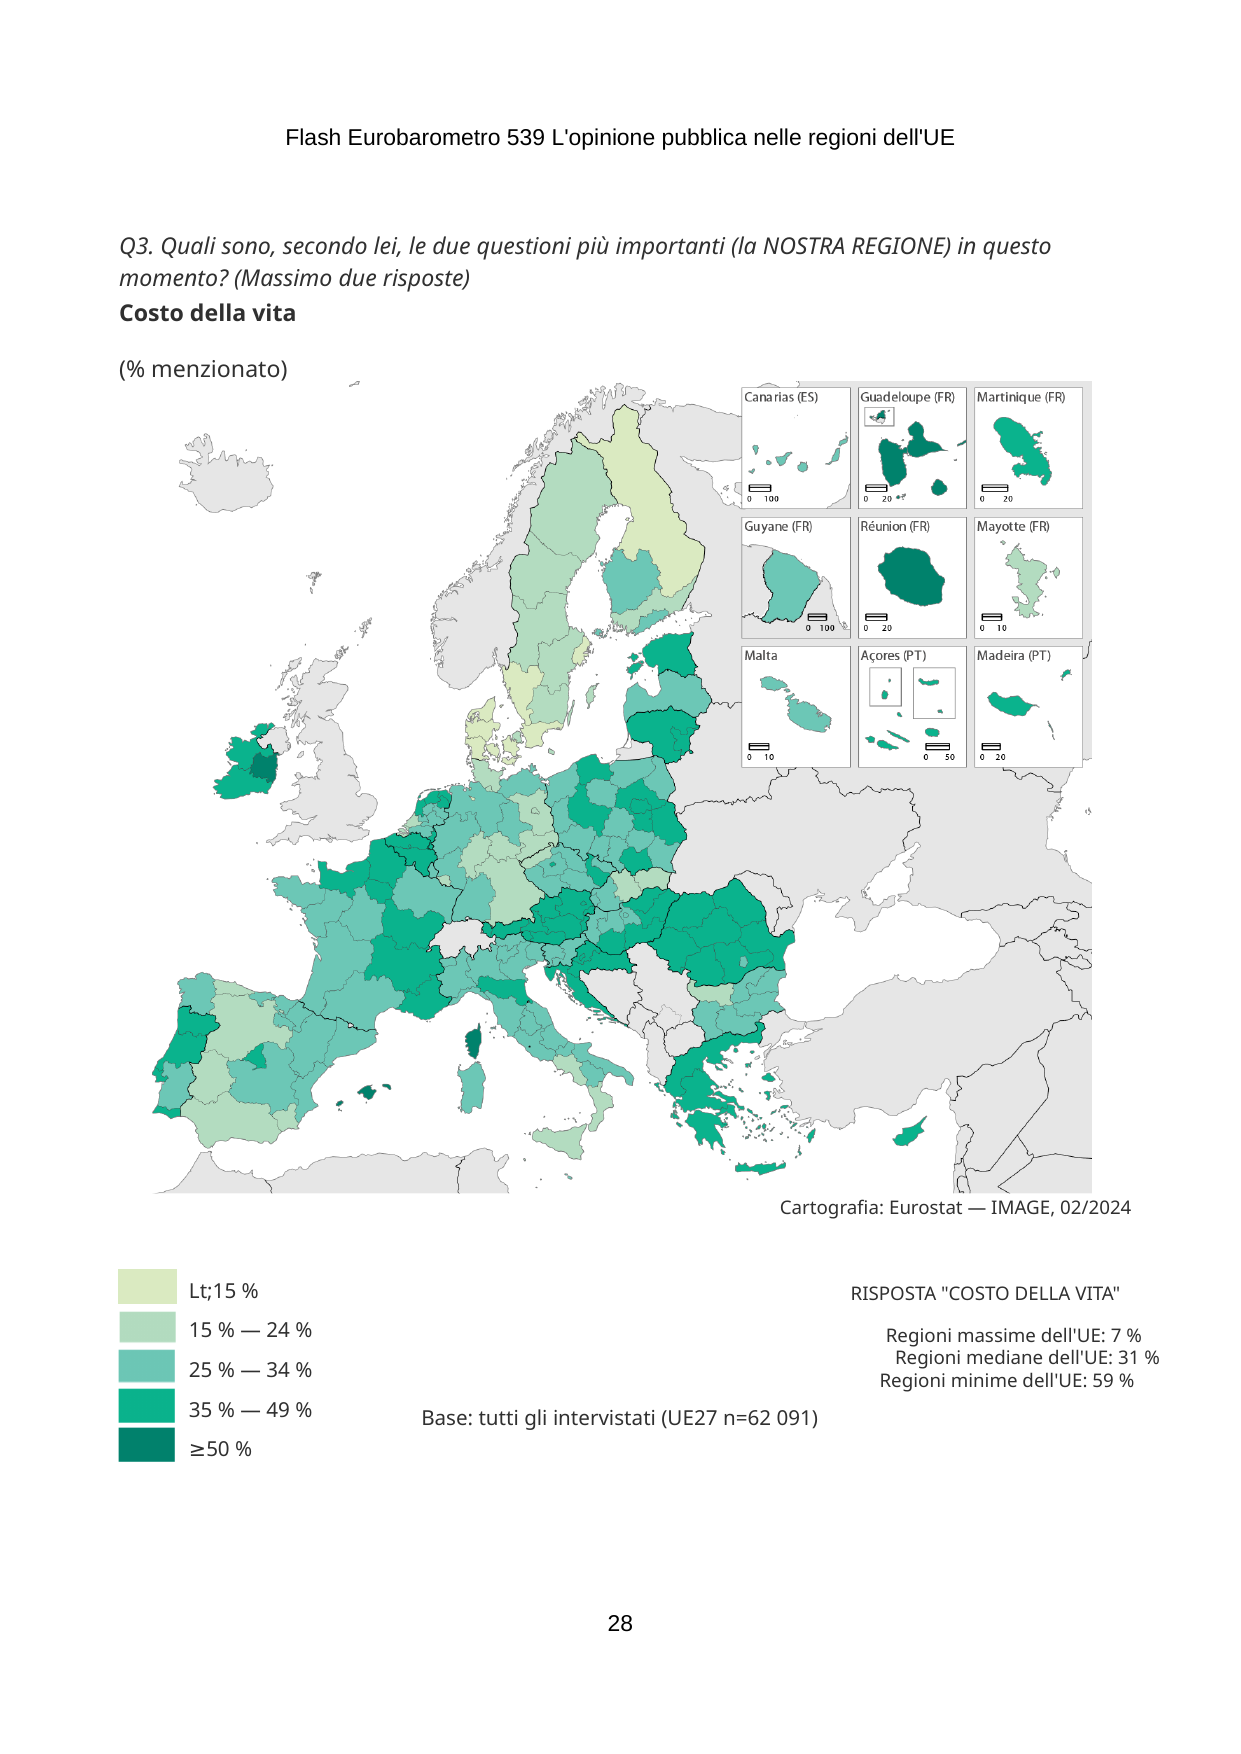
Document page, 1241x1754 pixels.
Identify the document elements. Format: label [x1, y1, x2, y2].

picture [118, 381, 1095, 1196]
picture [119, 1350, 174, 1383]
picture [120, 1312, 175, 1343]
picture [119, 1428, 174, 1461]
picture [118, 1269, 177, 1304]
picture [119, 1389, 174, 1422]
